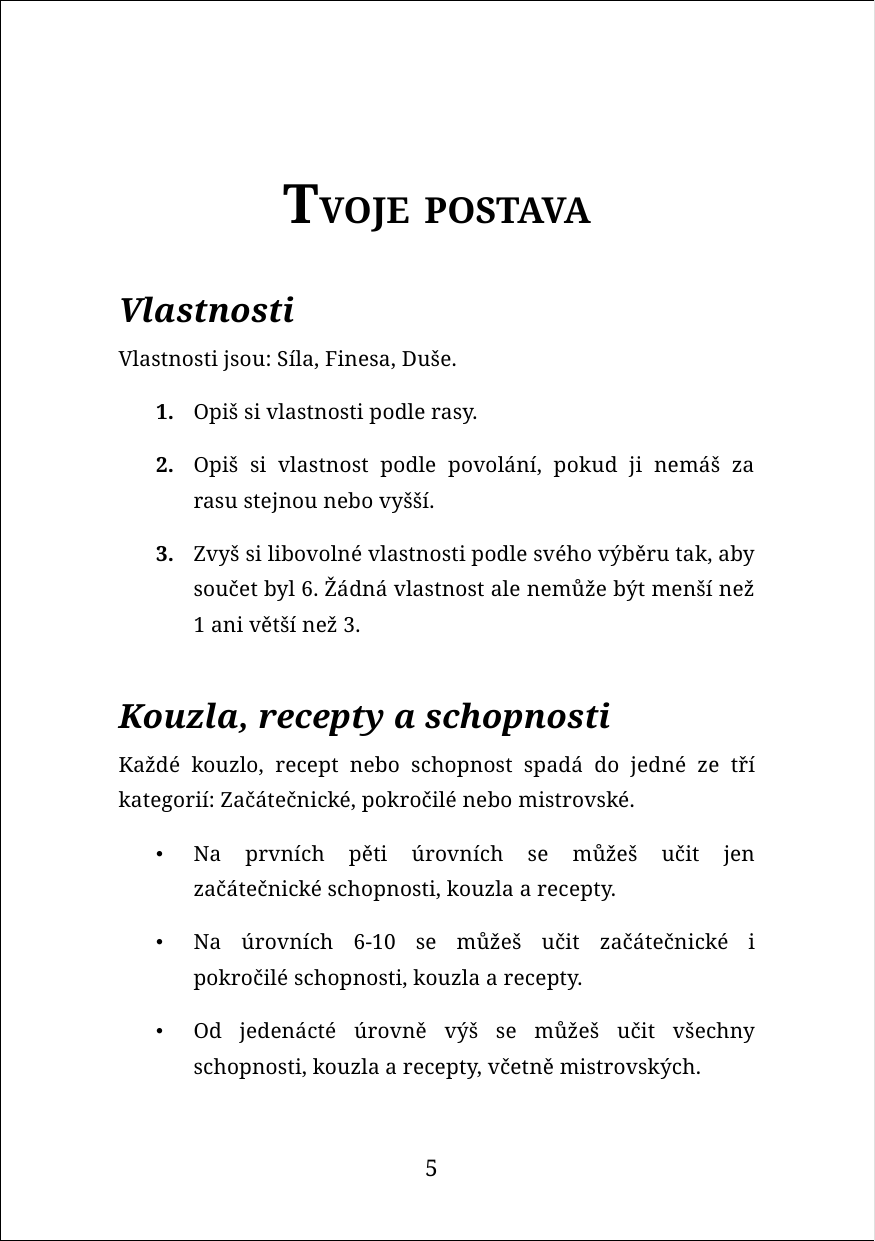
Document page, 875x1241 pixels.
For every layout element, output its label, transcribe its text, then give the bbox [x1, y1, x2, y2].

text Vlastnosti jsou: Síla, Finesa, Duše. [118, 344, 756, 372]
list Opiš si vlastnost podle povolání, pokud ji nemáš za rasu stejnou nebo vyšší. [156, 450, 756, 514]
list Na úrovních 6-10 se můžeš učit začátečnické i pokročilé schopnosti, kouzla a recepty. [156, 927, 756, 991]
subtitle Tvoje postava [118, 166, 756, 239]
subtitle Kouzla, recepty a schopnosti [118, 693, 756, 738]
list Na prvních pěti úrovních se můžeš učit jen začátečnické schopnosti, kouzla a recepty. [156, 839, 756, 903]
list Zvyš si libovolné vlastnosti podle svého výběru tak, aby součet byl 6. Žádná vlastnost ale nemůže být menší než 1 ani větší než 3. [156, 539, 756, 638]
subtitle Vlastnosti [118, 287, 756, 332]
list Od jedenácté úrovně výš se můžeš učit všechny schopnosti, kouzla a recepty, včetně mistrovských. [156, 1016, 756, 1080]
list Opiš si vlastnosti podle rasy. [156, 397, 756, 425]
text Každé kouzlo, recept nebo schopnost spadá do jedné ze tří kategorií: Začátečnické, pokročilé nebo mistrovské. [118, 750, 756, 814]
